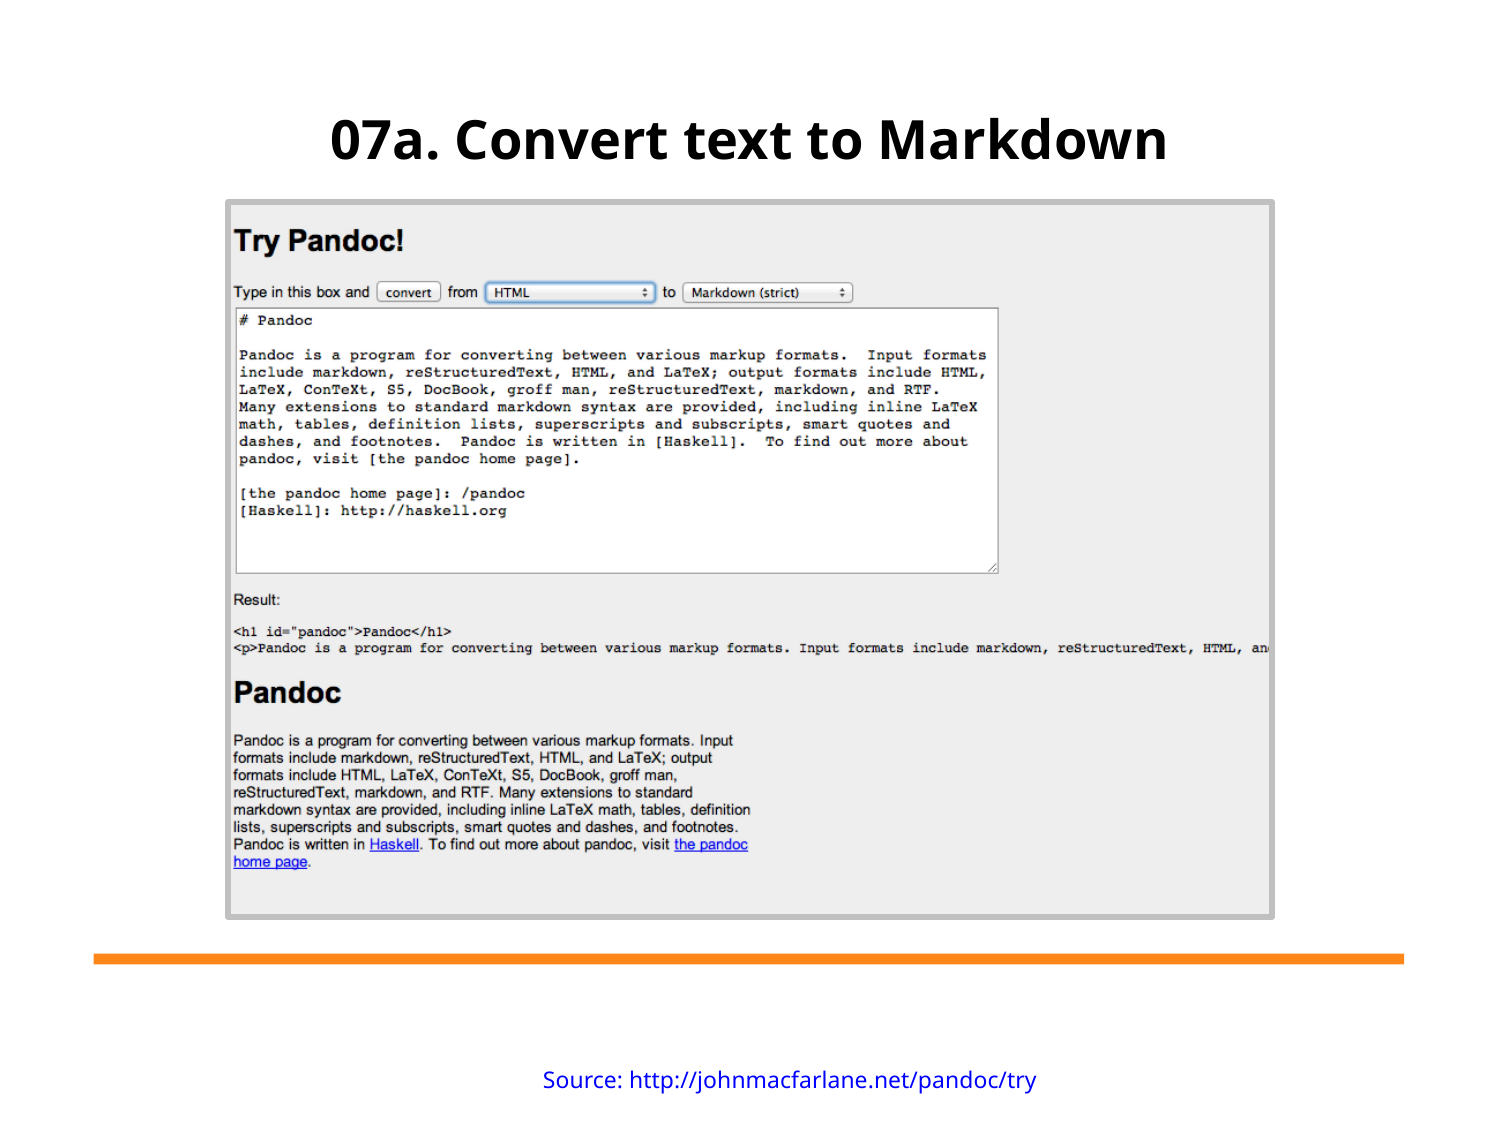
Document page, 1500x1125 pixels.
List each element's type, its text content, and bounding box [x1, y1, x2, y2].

title 07a. Convert text to Markdown [75, 44, 1426, 233]
text_box Source: http://johnmacfarlane.net/pandoc/try [528, 1056, 972, 1098]
picture [0, 0, 1500, 1125]
